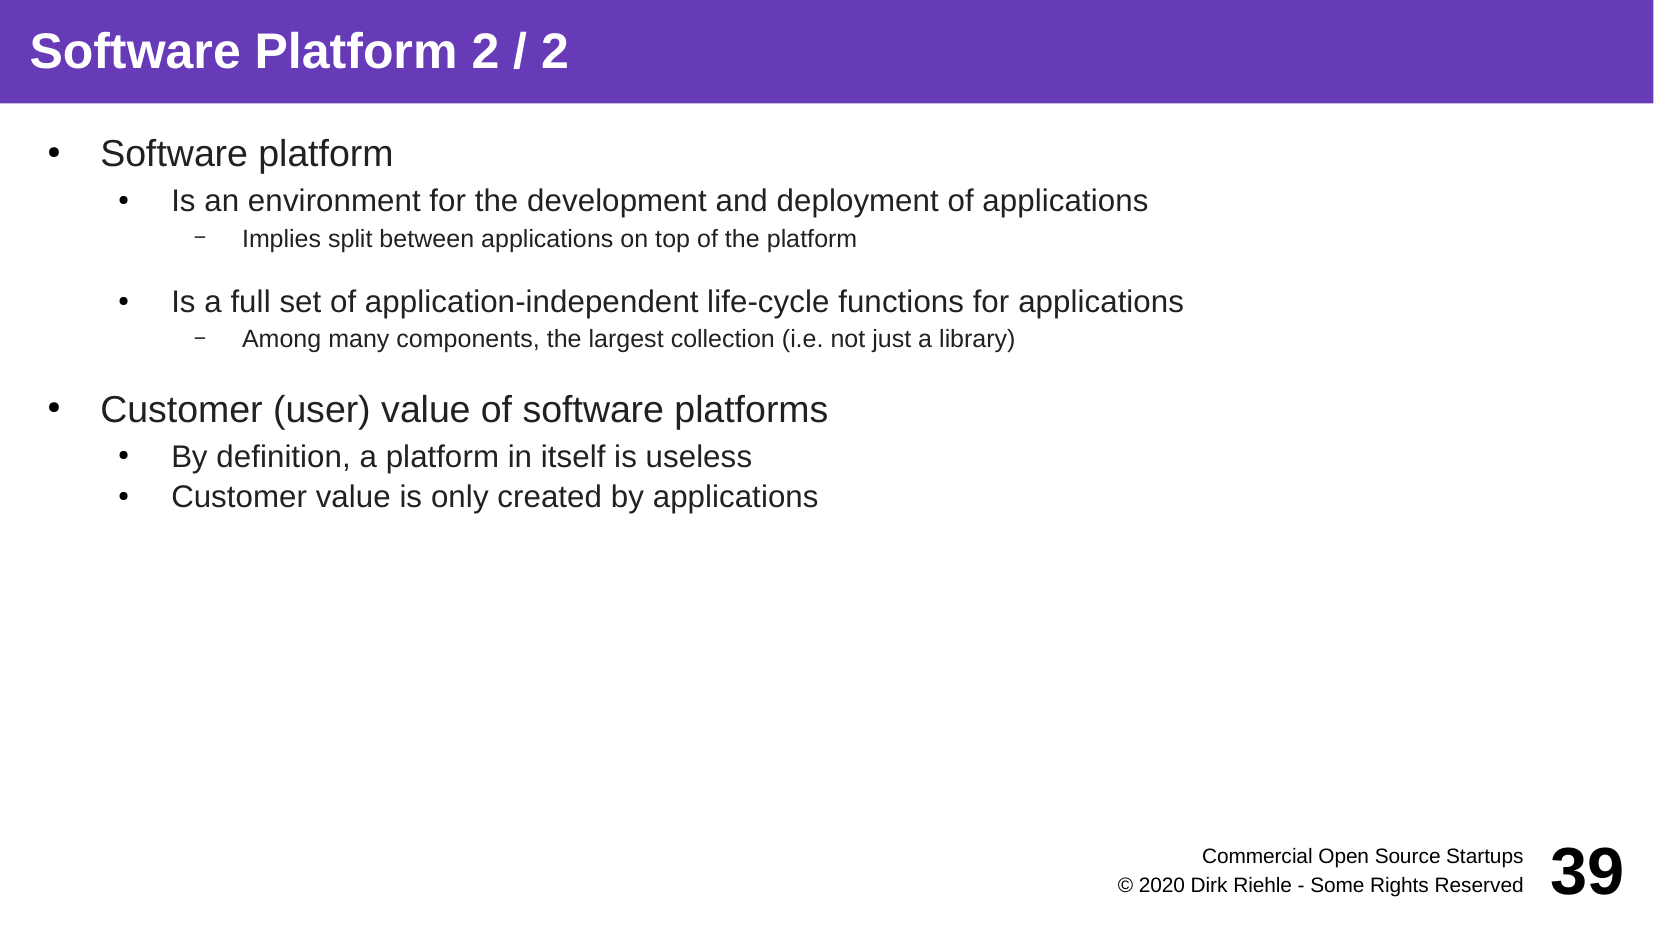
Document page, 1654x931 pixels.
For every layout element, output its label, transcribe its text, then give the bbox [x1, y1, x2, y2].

list Software platform Is an environment for the development and deployment of applications Implies split between applications on top of the platform Is a full set of application-independent life-cycle functions for applications Among many components, the largest collection (i.e. not just a library) Customer (user) value of software platforms By definition, a platform in itself is useless Customer value is only created by applications [29, 132, 1625, 813]
title Software Platform 2 / 2 [0, 0, 1654, 104]
